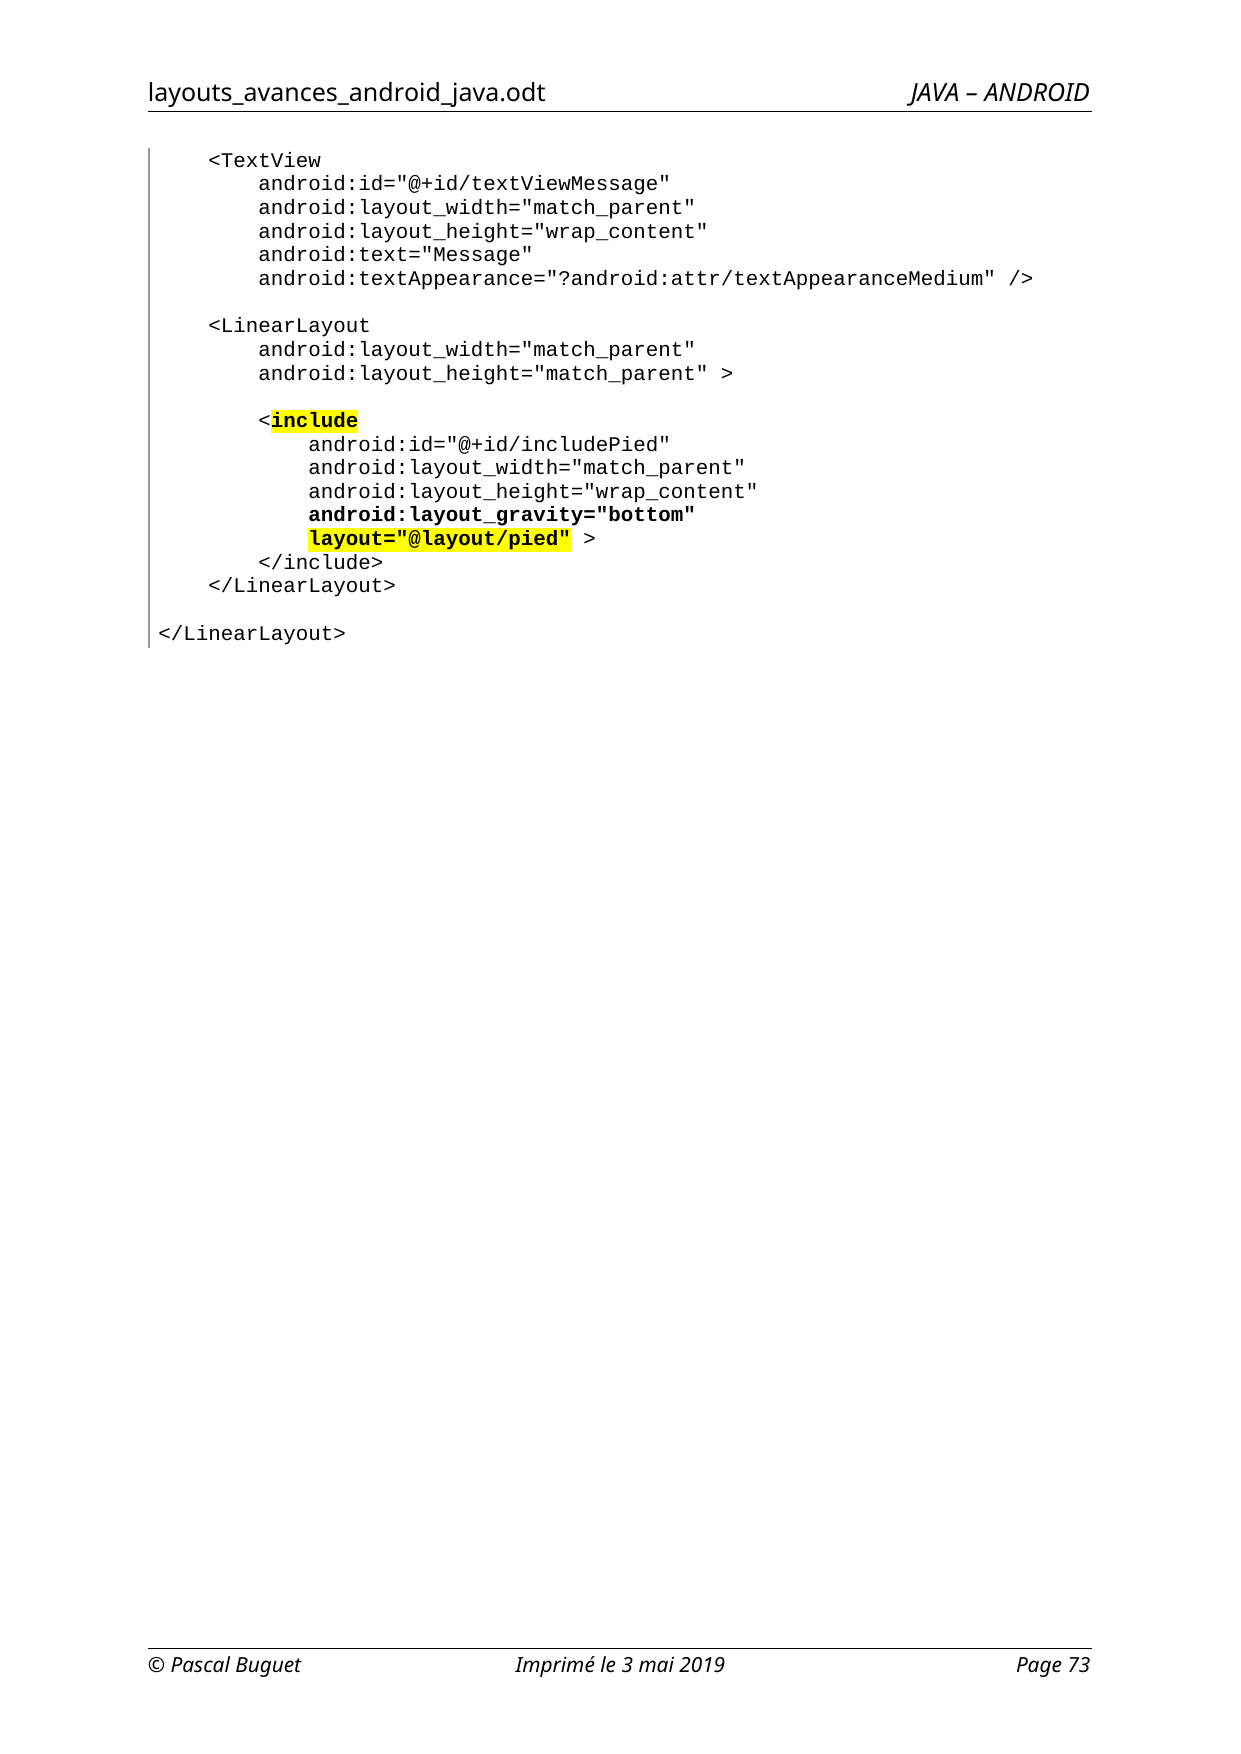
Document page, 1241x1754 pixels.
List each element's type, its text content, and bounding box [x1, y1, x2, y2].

text android:layout_width="match_parent" [150, 457, 1092, 481]
text </LinearLayout> [150, 623, 1092, 648]
text android:layout_height="match_parent" > [150, 363, 1092, 386]
text <include [150, 410, 1092, 433]
text <TextView [150, 148, 1092, 173]
text android:layout_width="match_parent" [150, 197, 1092, 221]
text android:id="@+id/includePied" [150, 433, 1092, 457]
text android:layout_height="wrap_content" [150, 221, 1092, 244]
text android:layout_height="wrap_content" [150, 481, 1092, 504]
text layout="@layout/pied" > [150, 528, 1092, 552]
text </LinearLayout> [150, 575, 1092, 599]
text android:text="Message" [150, 244, 1092, 268]
text android:textAppearance="?android:attr/textAppearanceMedium" /> [150, 268, 1092, 292]
text android:layout_width="match_parent" [150, 339, 1092, 363]
text <LinearLayout [150, 315, 1092, 339]
text android:layout_gravity="bottom" [150, 504, 1092, 528]
text android:id="@+id/textViewMessage" [150, 173, 1092, 197]
text </include> [150, 552, 1092, 575]
